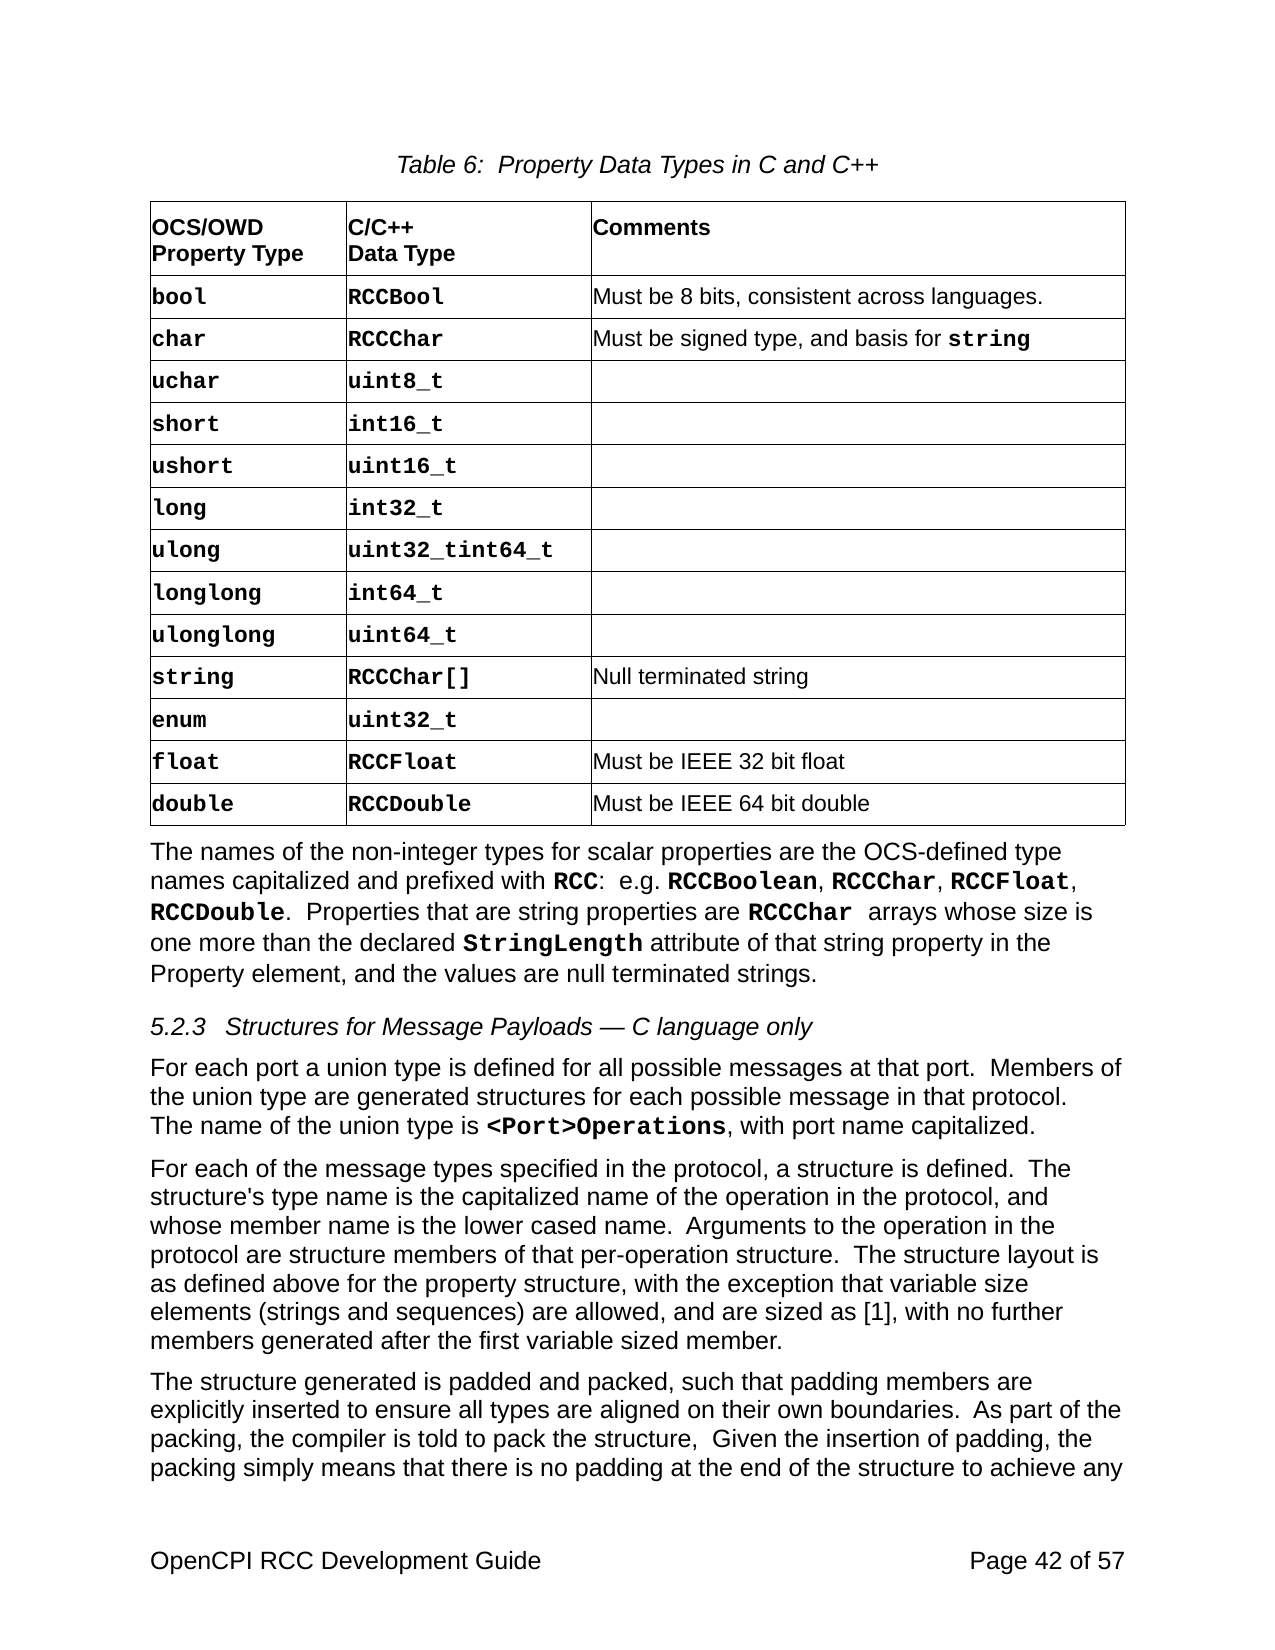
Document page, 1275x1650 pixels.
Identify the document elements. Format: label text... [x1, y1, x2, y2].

table_header Comments [592, 202, 1125, 275]
text The structure generated is padded and packed, such that padding members are explicitly inserted to ensure all types are aligned on their own boundaries. As part of the packing, the compiler is told to pack the structure, Given the insertion of padding, the packing simply means that there is no padding at the end of the structure to achieve any [150, 1367, 1125, 1482]
table_cell double [151, 784, 346, 825]
text Table 6: Property Data Types in C and C++ [150, 150, 1125, 179]
table_cell uint64_t [347, 615, 591, 656]
table_cell string [151, 657, 346, 698]
table_cell ulong [151, 530, 346, 571]
table_cell int64_t [347, 572, 591, 613]
table_cell short [151, 403, 346, 444]
table_cell [592, 488, 1125, 529]
table_cell [592, 615, 1125, 656]
table_cell ulonglong [151, 615, 346, 656]
table_cell RCCChar[] [347, 657, 591, 698]
table_cell int32_t [347, 488, 591, 529]
table_cell longlong [151, 572, 346, 613]
table_cell uint16_t [347, 445, 591, 487]
table_cell uint32_tint64_t [347, 530, 591, 571]
table_header C/C++ Data Type [347, 202, 591, 275]
table_cell char [151, 319, 346, 360]
text For each of the message types specified in the protocol, a structure is defined. The structure's type name is the capitalized name of the operation in the protocol, and whose member name is the lower cased name. Arguments to the operation in the protocol are structure members of that per-operation structure. The structure layout is as defined above for the property structure, with the exception that variable size elements (strings and sequences) are allowed, and are sized as [1], with no further members generated after the first variable sized member. [150, 1153, 1125, 1355]
table_cell [592, 361, 1125, 402]
table_cell RCCDouble [347, 784, 591, 825]
table_cell Must be IEEE 32 bit float [592, 741, 1125, 783]
table_cell Must be signed type, and basis for string [592, 319, 1125, 360]
table_cell float [151, 741, 346, 783]
table_cell enum [151, 699, 346, 740]
table_cell [592, 530, 1125, 571]
table_cell [592, 699, 1125, 740]
table_cell Must be IEEE 64 bit double [592, 784, 1125, 825]
table_cell [592, 445, 1125, 487]
table_cell RCCChar [347, 319, 591, 360]
table_cell uchar [151, 361, 346, 402]
table_cell [592, 403, 1125, 444]
table_cell ushort [151, 445, 346, 487]
table_cell RCCBool [347, 276, 591, 317]
table_cell long [151, 488, 346, 529]
table_header OCS/OWD Property Type [151, 202, 346, 275]
table_cell Null terminated string [592, 657, 1125, 698]
text For each port a union type is defined for all possible messages at that port. Members of the union type are generated structures for each possible message in that protocol. The name of the union type is <Port>Operations, with port name capitalized. [150, 1053, 1125, 1142]
table_cell uint32_t [347, 699, 591, 740]
table_cell Must be 8 bits, consistent across languages. [592, 276, 1125, 317]
table_cell uint8_t [347, 361, 591, 402]
table_cell [592, 572, 1125, 613]
subtitle Structures for Message Payloads — C language only [150, 1012, 1125, 1041]
text The names of the non-integer types for scalar properties are the OCS-defined type names capitalized and prefixed with RCC: e.g. RCCBoolean, RCCChar, RCCFloat, RCCDouble. Properties that are string properties are RCCChar arrays whose size is one more than the declared StringLength attribute of that string property in the Property element, and the values are null terminated strings. [150, 837, 1125, 987]
table_cell RCCFloat [347, 741, 591, 783]
table_cell bool [151, 276, 346, 317]
table_cell int16_t [347, 403, 591, 444]
